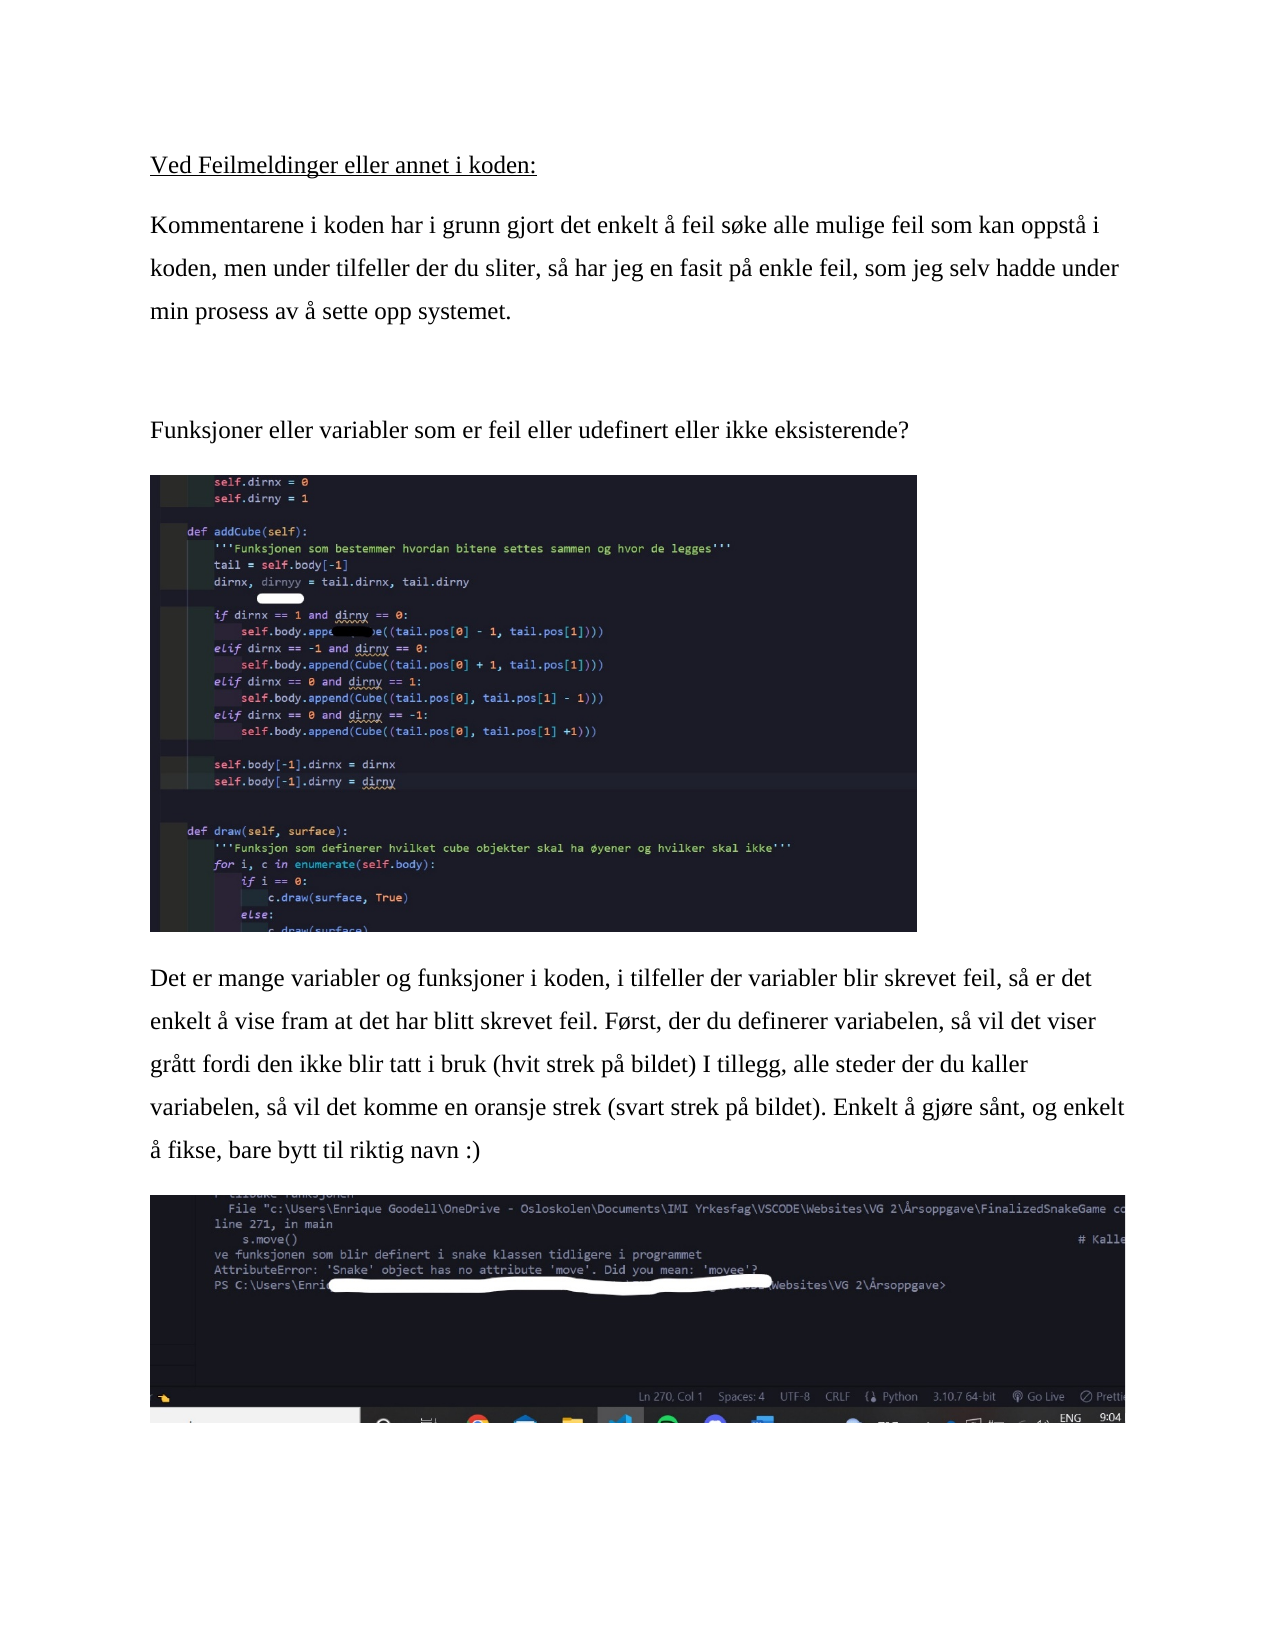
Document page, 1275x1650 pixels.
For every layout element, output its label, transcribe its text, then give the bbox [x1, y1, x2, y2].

text Ved Feilmeldinger eller annet i koden: [150, 150, 1125, 179]
text Kommentarene i koden har i grunn gjort det enkelt å feil søke alle mulige feil som kan oppstå i koden, men under tilfeller der du sliter, så har jeg en fasit på enkle feil, som jeg selv hadde under min prosess av å sette opp systemet. [150, 210, 1125, 325]
text Det er mange variabler og funksjoner i koden, i tilfeller der variabler blir skrevet feil, så er det enkelt å vise fram at det har blitt skrevet feil. Først, der du definerer variabelen, så vil det viser grått fordi den ikke blir tatt i bruk (hvit strek på bildet) I tillegg, alle steder der du kaller variabelen, så vil det komme en oransje strek (svart strek på bildet). Enkelt å gjøre sånt, og enkelt å fikse, bare bytt til riktig navn :) [150, 963, 1125, 1164]
text Funksjoner eller variabler som er feil eller udefinert eller ikke eksisterende? [150, 416, 1125, 444]
